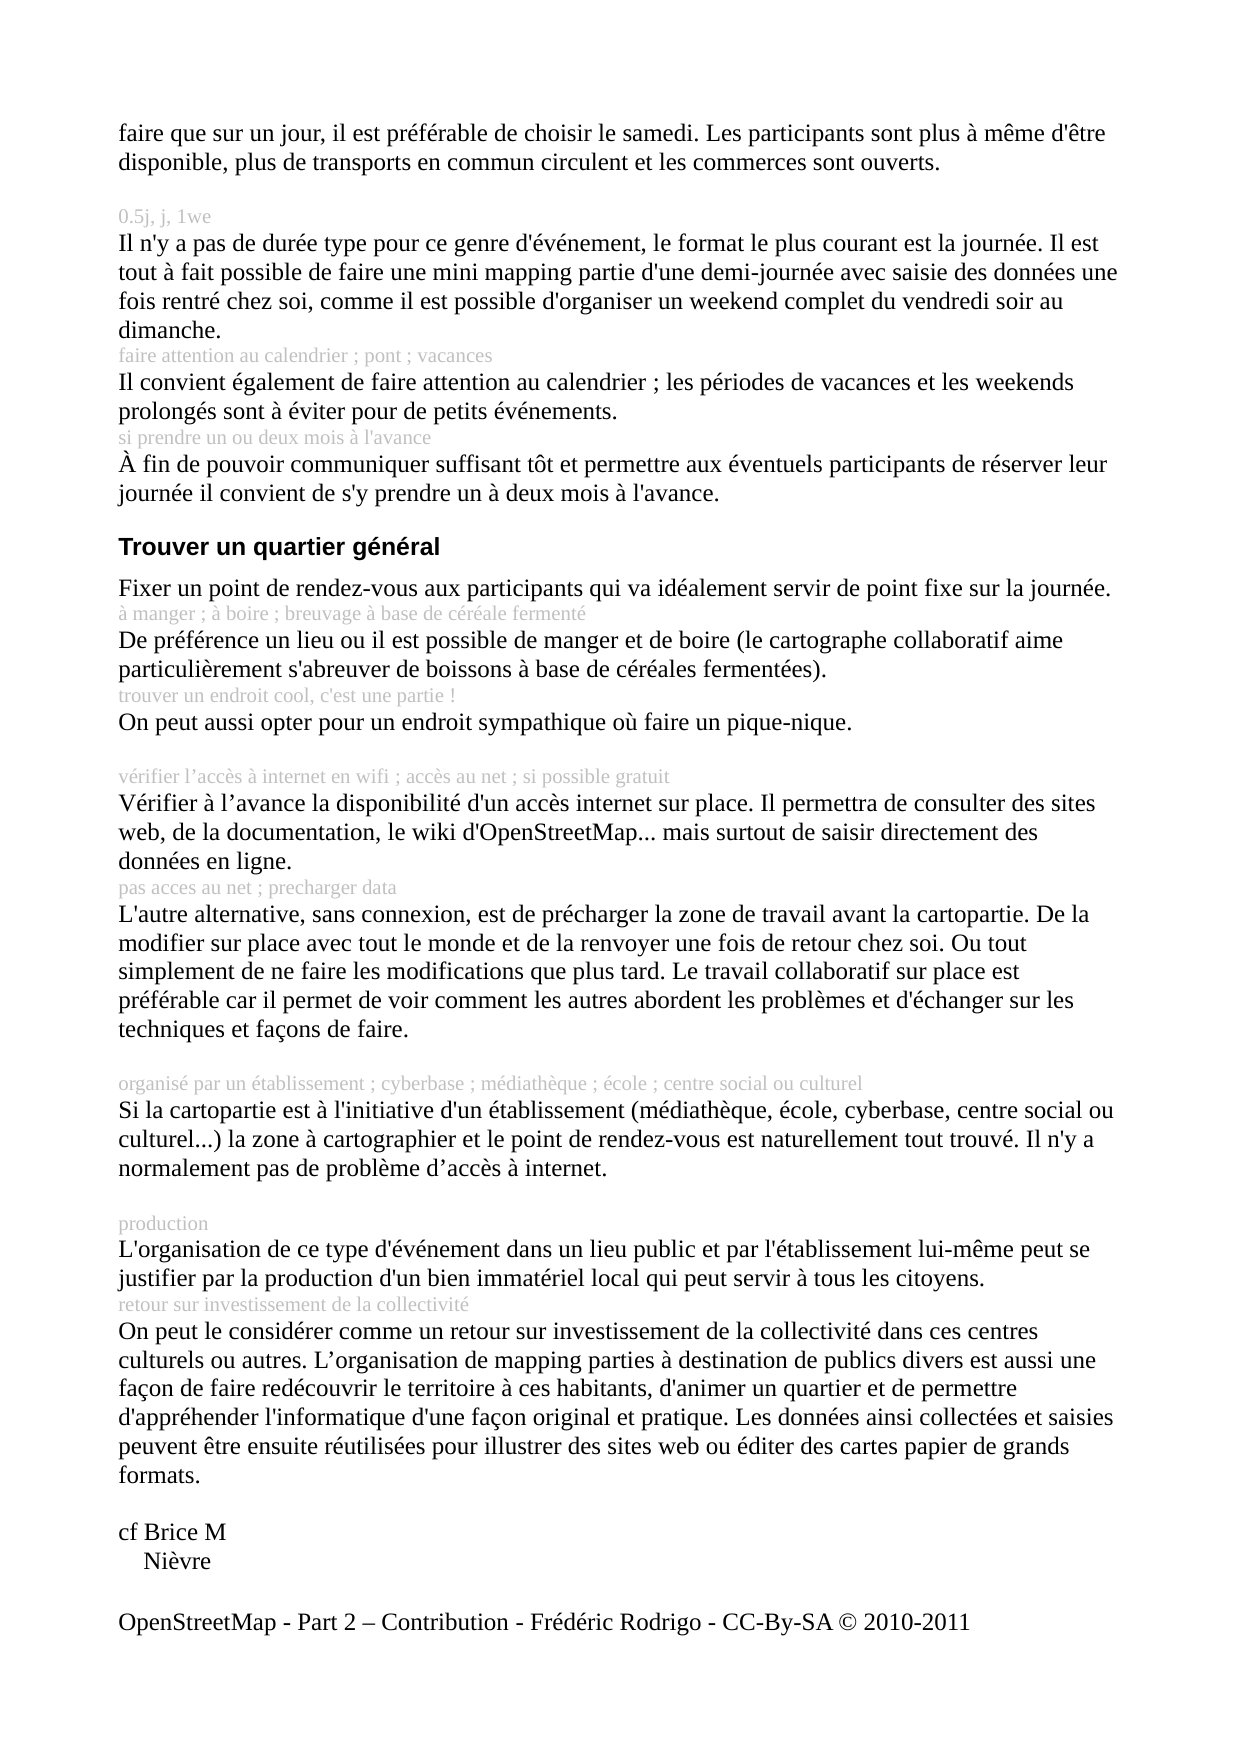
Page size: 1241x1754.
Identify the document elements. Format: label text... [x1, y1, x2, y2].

text organisé par un établissement ; cyberbase ; médiathèque ; école ; centre social ou culturel [118, 1071, 1122, 1095]
text si prendre un ou deux mois à l'avance [118, 425, 1122, 449]
text à manger ; à boire ; breuvage à base de céréale fermenté [118, 601, 1122, 625]
text On peut le considérer comme un retour sur investissement de la collectivité dans ces centres culturels ou autres. L’organisation de mapping parties à destination de publics divers est aussi une façon de faire redécouvrir le territoire à ces habitants, d'animer un quartier et de permettre d'appréhender l'informatique d'une façon original et pratique. Les données ainsi collectées et saisies peuvent être ensuite réutilisées pour illustrer des sites web ou éditer des cartes papier de grands formats. [118, 1316, 1122, 1488]
text cf Brice M [118, 1517, 1122, 1546]
subtitle Trouver un quartier général [118, 532, 1122, 560]
text vérifier l’accès à internet en wifi ; accès au net ; si possible gratuit [118, 764, 1122, 788]
text Si la cartopartie est à l'initiative d'un établissement (médiathèque, école, cyberbase, centre social ou culturel...) la zone à cartographier et le point de rendez-vous est naturellement tout trouvé. Il n'y a normalement pas de problème d’accès à internet. [118, 1095, 1122, 1182]
text Fixer un point de rendez-vous aux participants qui va idéalement servir de point fixe sur la journée. [118, 573, 1122, 601]
text Vérifier à l’avance la disponibilité d'un accès internet sur place. Il permettra de consulter des sites web, de la documentation, le wiki d'OpenStreetMap... mais surtout de saisir directement des données en ligne. [118, 788, 1122, 875]
text L'organisation de ce type d'événement dans un lieu public et par l'établissement lui-même peut se justifier par la production d'un bien immatériel local qui peut servir à tous les citoyens. [118, 1234, 1122, 1292]
text Il convient également de faire attention au calendrier ; les périodes de vacances et les weekends prolongés sont à éviter pour de petits événements. [118, 367, 1122, 425]
text pas acces au net ; precharger data [118, 875, 1122, 899]
text faire attention au calendrier ; pont ; vacances [118, 343, 1122, 367]
text retour sur investissement de la collectivité [118, 1292, 1122, 1316]
text L'autre alternative, sans connexion, est de précharger la zone de travail avant la cartopartie. De la modifier sur place avec tout le monde et de la renvoyer une fois de retour chez soi. Ou tout simplement de ne faire les modifications que plus tard. Le travail collaboratif sur place est préférable car il permet de voir comment les autres abordent les problèmes et d'échanger sur les techniques et façons de faire. [118, 899, 1122, 1043]
text faire que sur un jour, il est préférable de choisir le samedi. Les participants sont plus à même d'être disponible, plus de transports en commun circulent et les commerces sont ouverts. [118, 118, 1122, 176]
text On peut aussi opter pour un endroit sympathique où faire un pique-nique. [118, 707, 1122, 736]
text production [118, 1210, 1122, 1234]
text 0.5j, j, 1we [118, 204, 1122, 228]
text Il n'y a pas de durée type pour ce genre d'événement, le format le plus courant est la journée. Il est tout à fait possible de faire une mini mapping partie d'une demi-journée avec saisie des données une fois rentré chez soi, comme il est possible d'organiser un weekend complet du vendredi soir au dimanche. [118, 228, 1122, 343]
text Nièvre [118, 1546, 1122, 1575]
text De préférence un lieu ou il est possible de manger et de boire (le cartographe collaboratif aime particulièrement s'abreuver de boissons à base de céréales fermentées). [118, 625, 1122, 683]
text À fin de pouvoir communiquer suffisant tôt et permettre aux éventuels participants de réserver leur journée il convient de s'y prendre un à deux mois à l'avance. [118, 449, 1122, 507]
text trouver un endroit cool, c'est une partie ! [118, 683, 1122, 707]
